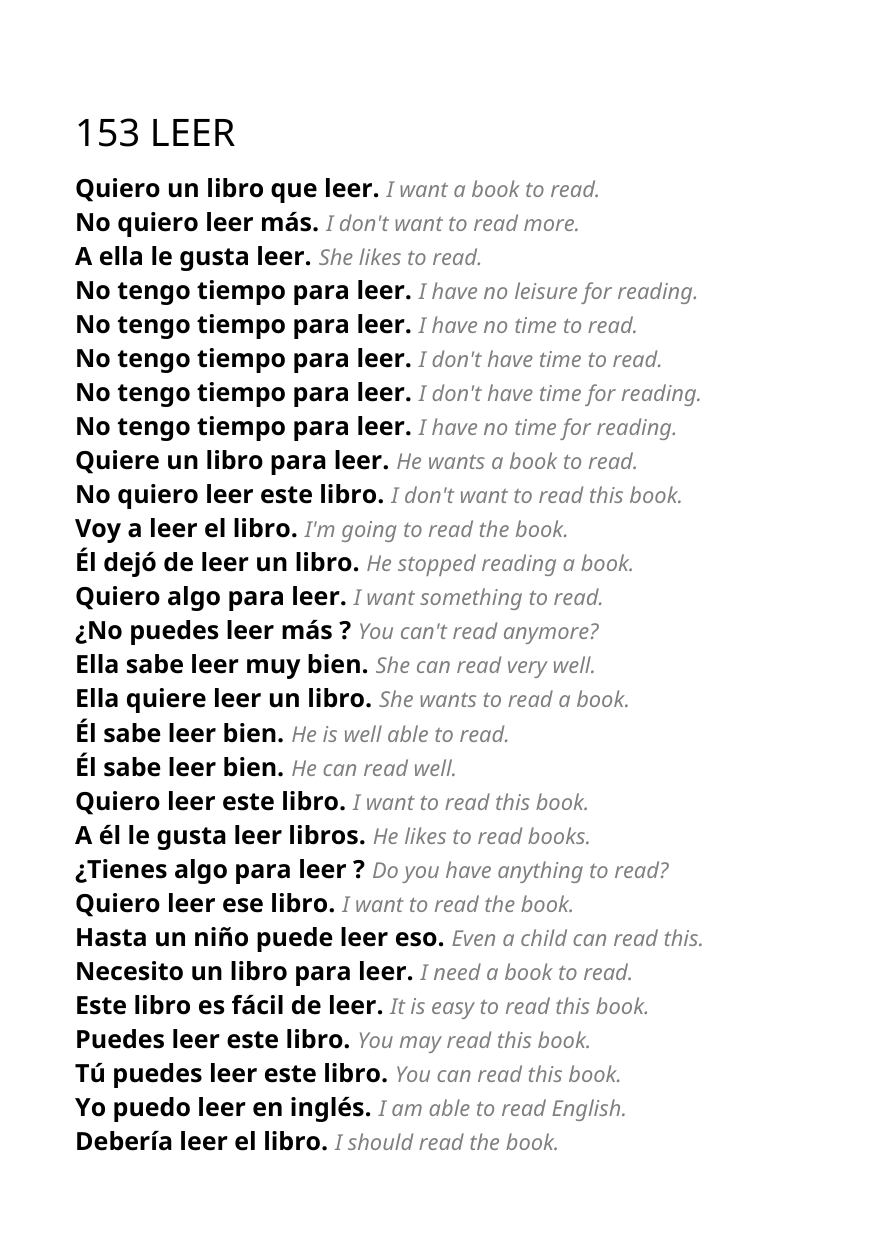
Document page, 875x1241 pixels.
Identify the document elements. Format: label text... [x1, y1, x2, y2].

text Yo puedo leer en inglés. I am able to read English. [75, 1090, 799, 1124]
text Este libro es fácil de leer. It is easy to read this book. [75, 988, 799, 1022]
text Él dejó de leer un libro. He stopped reading a book. [75, 545, 799, 579]
text Quiero un libro que leer. I want a book to read. [75, 170, 799, 204]
text A él le gusta leer libros. He likes to read books. [75, 817, 799, 851]
text Puedes leer este libro. You may read this book. [75, 1022, 799, 1056]
text No tengo tiempo para leer. I have no leisure for reading. [75, 272, 799, 306]
text No tengo tiempo para leer. I don't have time to read. [75, 341, 799, 374]
subtitle 153 LEER [75, 106, 799, 158]
text Ella sabe leer muy bien. She can read very well. [75, 647, 799, 681]
text Necesito un libro para leer. I need a book to read. [75, 954, 799, 988]
text Tú puedes leer este libro. You can read this book. [75, 1056, 799, 1090]
text No tengo tiempo para leer. I have no time to read. [75, 306, 799, 341]
text Debería leer el libro. I should read the book. [75, 1124, 799, 1158]
text Quiere un libro para leer. He wants a book to read. [75, 443, 799, 477]
text ¿No puedes leer más ? You can't read anymore? [75, 613, 799, 647]
text No tengo tiempo para leer. I don't have time for reading. [75, 374, 799, 409]
text ¿Tienes algo para leer ? Do you have anything to read? [75, 851, 799, 886]
text Quiero leer ese libro. I want to read the book. [75, 886, 799, 919]
text No tengo tiempo para leer. I have no time for reading. [75, 409, 799, 443]
text No quiero leer este libro. I don't want to read this book. [75, 477, 799, 511]
text Voy a leer el libro. I'm going to read the book. [75, 511, 799, 545]
text Él sabe leer bien. He can read well. [75, 749, 799, 783]
text A ella le gusta leer. She likes to read. [75, 238, 799, 272]
text Quiero algo para leer. I want something to read. [75, 579, 799, 613]
text Él sabe leer bien. He is well able to read. [75, 715, 799, 749]
text Hasta un niño puede leer eso. Even a child can read this. [75, 919, 799, 954]
text No quiero leer más. I don't want to read more. [75, 204, 799, 238]
text Ella quiere leer un libro. She wants to read a book. [75, 681, 799, 715]
text Quiero leer este libro. I want to read this book. [75, 783, 799, 817]
